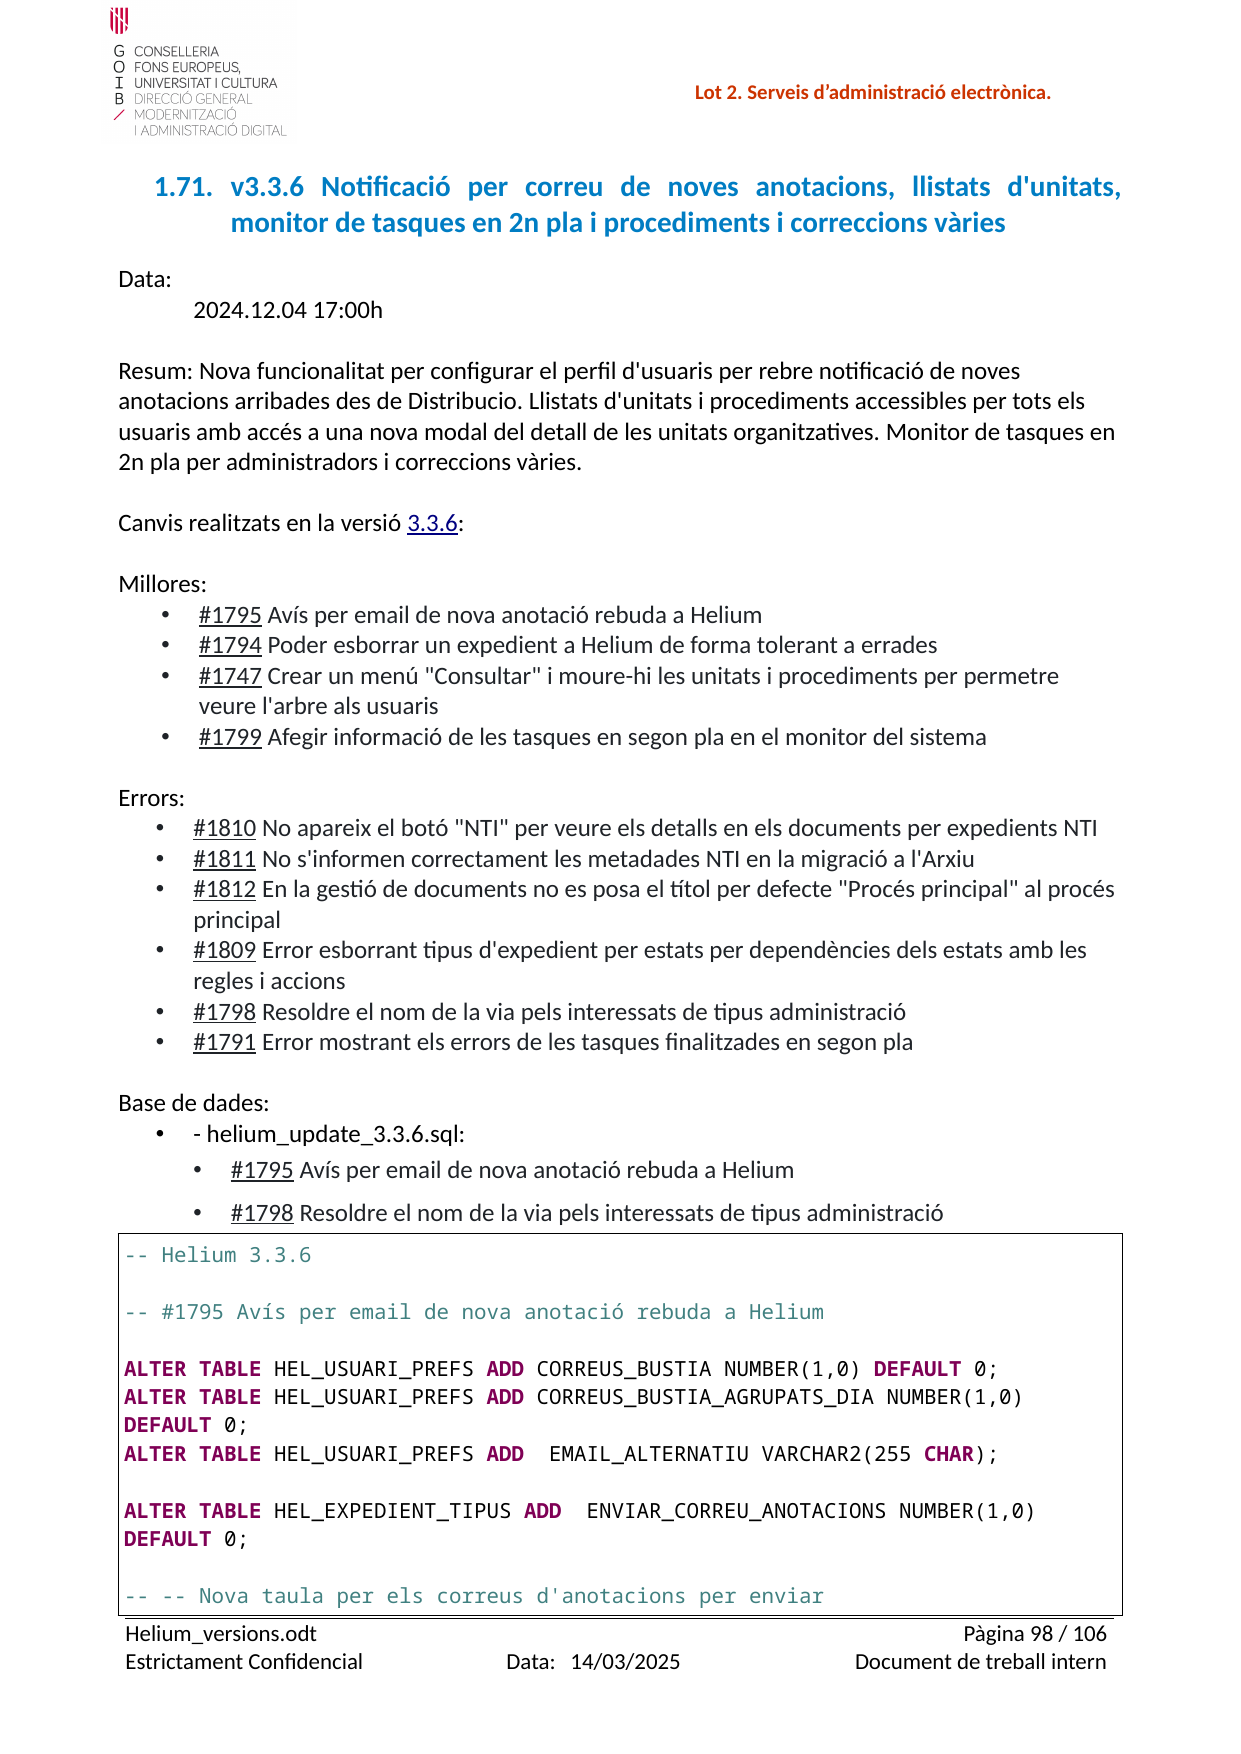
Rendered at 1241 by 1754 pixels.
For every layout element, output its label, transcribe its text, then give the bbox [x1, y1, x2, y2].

list #1811 No s'informen correctament les metadades NTI en la migració a l'Arxiu [156, 843, 1122, 874]
text 2024.12.04 17:00h [118, 294, 1122, 324]
list #1809 Error esborrant tipus d'expedient per estats per dependències dels estats amb les regles i accions [156, 935, 1122, 996]
picture [100, 0, 297, 144]
text Data: [118, 263, 1122, 294]
subtitle v3.3.6 Notificació per correu de noves anotacions, llistats d'unitats, monitor de tasques en 2n pla i procediments i correccions vàries [153, 168, 1122, 239]
list #1795 Avís per email de nova anotació rebuda a Helium [193, 1154, 1122, 1185]
text Canvis realitzats en la versió 3.3.6: [118, 507, 1122, 538]
list #1747 Crear un menú "Consultar" i moure-hi les unitats i procediments per permetre veure l'arbre als usuaris [161, 660, 1122, 721]
list #1799 Afegir informació de les tasques en segon pla en el monitor del sistema [161, 721, 1122, 752]
list #1798 Resoldre el nom de la via pels interessats de tipus administració [156, 996, 1122, 1026]
text Base de dades: [118, 1087, 1122, 1118]
text Millores: [118, 568, 1122, 599]
list #1810 No apareix el botó "NTI" per veure els detalls en els documents per expedients NTI [156, 813, 1122, 843]
table_header -- Helium 3.3.6 -- #1795 Avís per email de nova anotació rebuda a Helium ALTER TABLE HEL_USUARI_PREFS ADD CORREUS_BUSTIA NUMBER(1,0) DEFAULT 0; ALTER TABLE HEL_USUARI_PREFS ADD CORREUS_BUSTIA_AGRUPATS_DIA NUMBER(1,0) DEFAULT 0; ALTER TABLE HEL_USUARI_PREFS ADD EMAIL_ALTERNATIU VARCHAR2(255 CHAR); ALTER TABLE HEL_EXPEDIENT_TIPUS ADD ENVIAR_CORREU_ANOTACIONS NUMBER(1,0) DEFAULT 0; -- -- Nova taula per els correus d'anotacions per enviar [119, 1234, 1122, 1615]
list #1812 En la gestió de documents no es posa el títol per defecte "Procés principal" al procés principal [156, 874, 1122, 935]
list - helium_update_3.3.6.sql: [156, 1118, 1122, 1148]
list #1791 Error mostrant els errors de les tasques finalitzades en segon pla [156, 1026, 1122, 1057]
list #1798 Resoldre el nom de la via pels interessats de tipus administració [193, 1197, 1122, 1227]
list #1794 Poder esborrar un expedient a Helium de forma tolerant a errades [161, 629, 1122, 660]
list #1795 Avís per email de nova anotació rebuda a Helium [161, 599, 1122, 629]
text Resum: Nova funcionalitat per configurar el perfil d'usuaris per rebre notificació de noves anotacions arribades des de Distribucio. Llistats d'unitats i procediments accessibles per tots els usuaris amb accés a una nova modal del detall de les unitats organitzatives. Monitor de tasques en 2n pla per administradors i correccions vàries. [118, 355, 1122, 477]
text Errors: [118, 782, 1122, 813]
